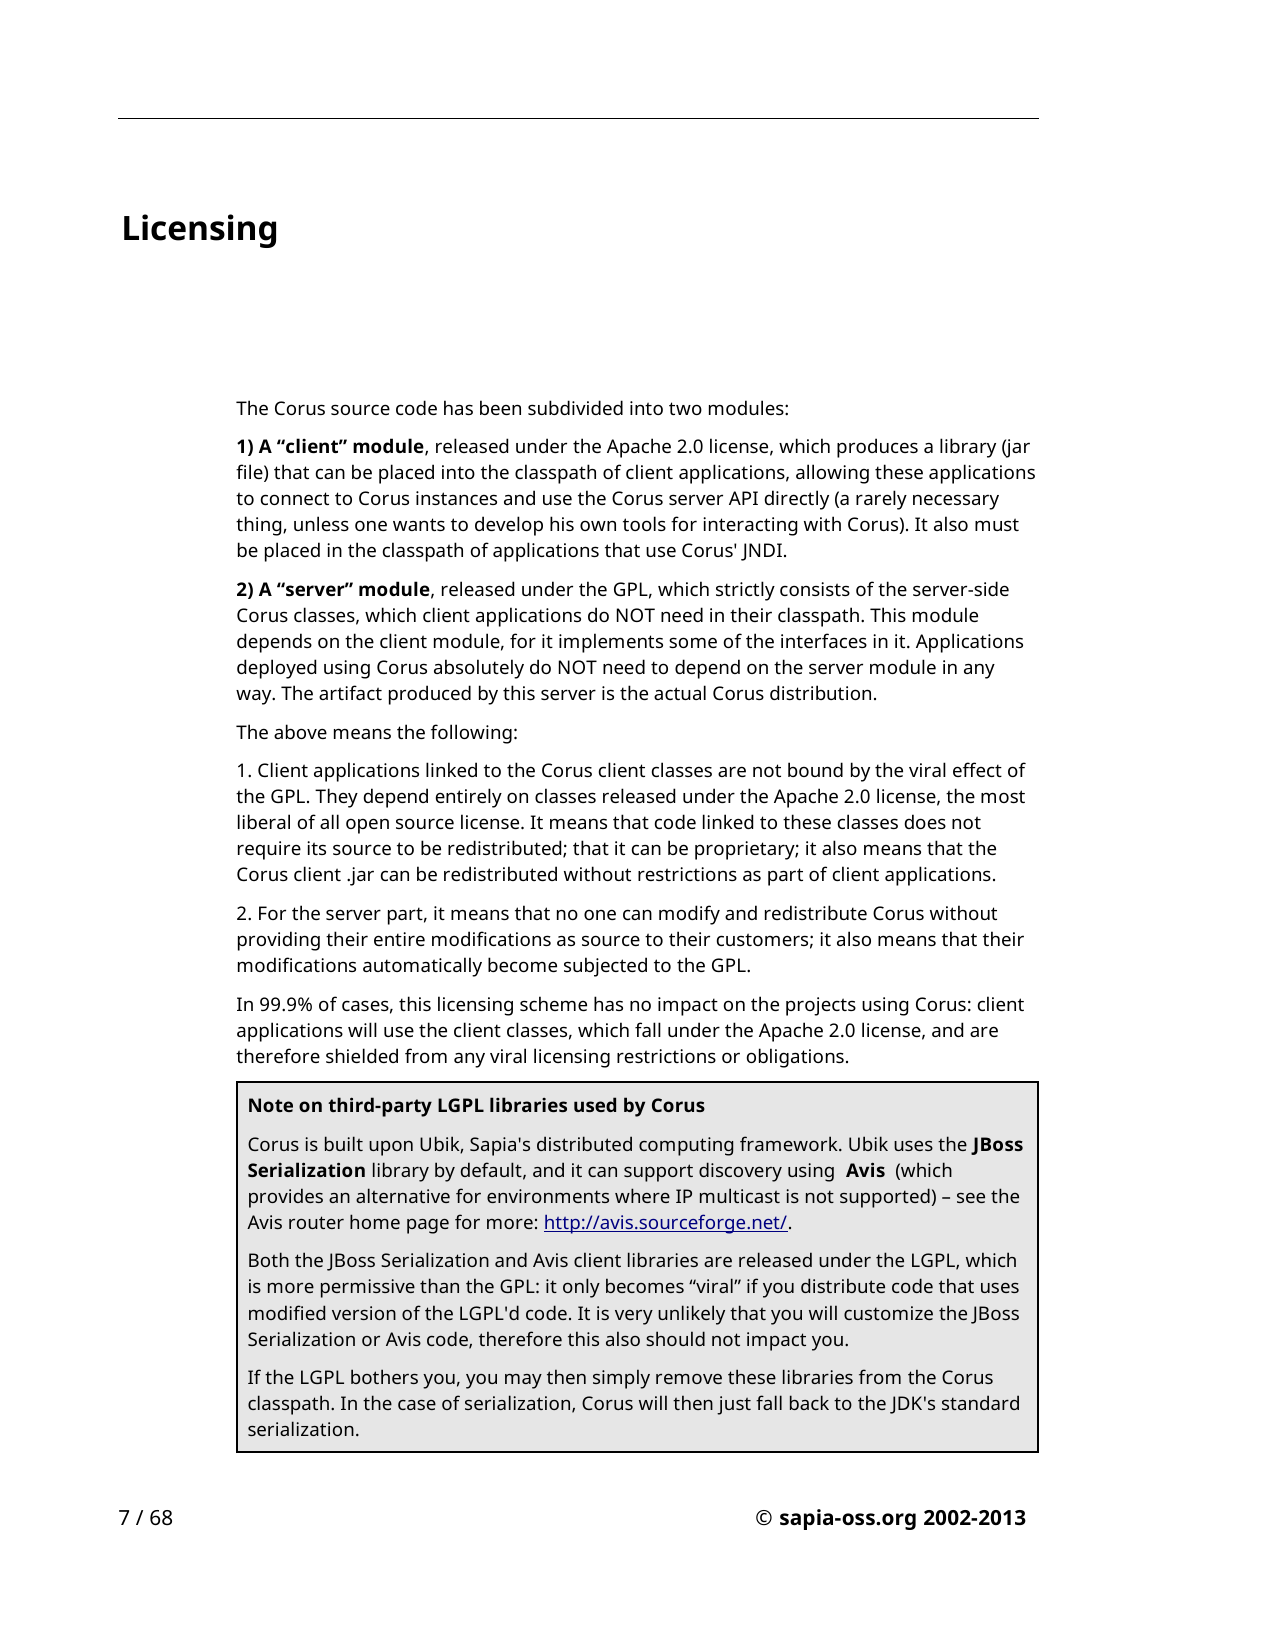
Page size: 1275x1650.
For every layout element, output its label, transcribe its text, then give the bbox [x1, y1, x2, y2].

subtitle Licensing [118, 119, 1039, 336]
text Corus is built upon Ubik, Sapia's distributed computing framework. Ubik uses the JBoss Serialization library by default, and it can support discovery using Avis (which provides an alternative for environments where IP multicast is not supported) – see the Avis router home page for more: http://avis.sourceforge.net/. [238, 1119, 1037, 1235]
text 2) A “server” module, released under the GPL, which strictly consists of the server-side Corus classes, which client applications do NOT need in their classpath. This module depends on the client module, for it implements some of the interfaces in it. Applications deployed using Corus absolutely do NOT need to depend on the server module in any way. The artifact produced by this server is the actual Corus distribution. [236, 576, 1039, 706]
text The Corus source code has been subdivided into two modules: [236, 394, 1039, 421]
text 2. For the server part, it means that no one can modify and redistribute Corus without providing their entire modifications as source to their customers; it also means that their modifications automatically become subjected to the GPL. [236, 900, 1039, 978]
text The above means the following: [236, 718, 1039, 744]
text Note on third-party LGPL libraries used by Corus [238, 1083, 1037, 1118]
text In 99.9% of cases, this licensing scheme has no impact on the projects using Corus: client applications will use the client classes, which fall under the Apache 2.0 license, and are therefore shielded from any viral licensing restrictions or obligations. [236, 990, 1039, 1068]
text 1. Client applications linked to the Corus client classes are not bound by the viral effect of the GPL. They depend entirely on classes released under the Apache 2.0 license, the most liberal of all open source license. It means that code linked to these classes does not require its source to be redistributed; that it can be proprietary; it also means that the Corus client .jar can be redistributed without restrictions as part of client applications. [236, 757, 1039, 887]
text Both the JBoss Serialization and Avis client libraries are released under the LGPL, which is more permissive than the GPL: it only becomes “viral” if you distribute code that uses modified version of the LGPL'd code. It is very unlikely that you will customize the JBoss Serialization or Avis code, therefore this also should not impact you. [238, 1236, 1037, 1351]
text 1) A “client” module, released under the Apache 2.0 license, which produces a library (jar file) that can be placed into the classpath of client applications, allowing these applications to connect to Corus instances and use the Corus server API directly (a rarely necessary thing, unless one wants to develop his own tools for interacting with Corus). It also must be placed in the classpath of applications that use Corus' JNDI. [236, 433, 1039, 563]
text If the LGPL bothers you, you may then simply remove these libraries from the Corus classpath. In the case of serialization, Corus will then just fall back to the JDK's standard serialization. [238, 1353, 1037, 1451]
